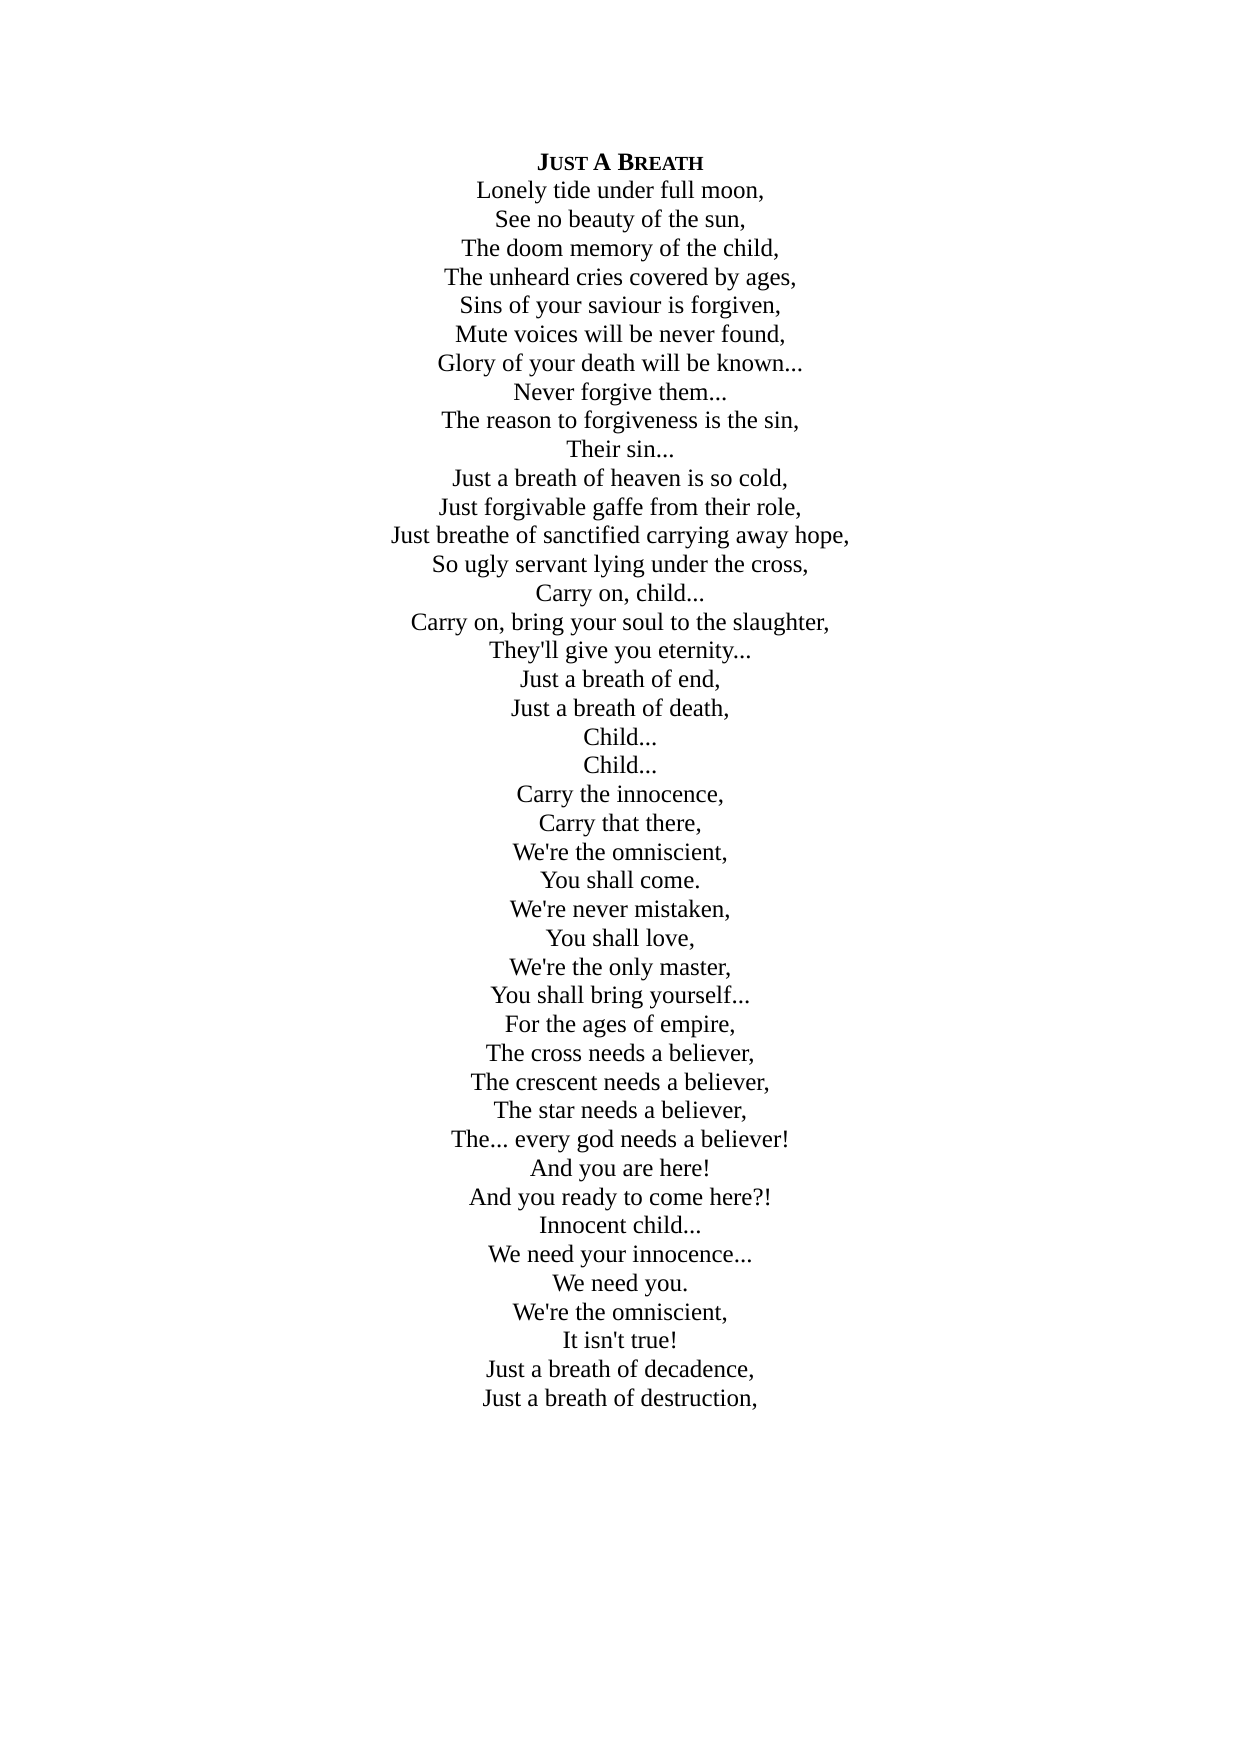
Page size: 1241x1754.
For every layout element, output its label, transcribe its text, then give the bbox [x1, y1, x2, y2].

text And you are here! [118, 1153, 1122, 1182]
text Glory of your death will be known... [118, 348, 1122, 377]
text You shall bring yourself... [118, 981, 1122, 1009]
text So ugly servant lying under the cross, [118, 549, 1122, 578]
text We need your innocence... [118, 1239, 1122, 1268]
text You shall love, [118, 923, 1122, 952]
text And you ready to come here?! [118, 1182, 1122, 1211]
text Just a breath of end, [118, 664, 1122, 693]
text Just breathe of sanctified carrying away hope, [118, 521, 1122, 549]
text Lonely tide under full moon, [118, 176, 1122, 204]
text The crescent needs a believer, [118, 1067, 1122, 1096]
text Carry that there, [118, 808, 1122, 837]
text See no beauty of the sun, [118, 204, 1122, 233]
text The unheard cries covered by ages, [118, 262, 1122, 291]
text The star needs a believer, [118, 1096, 1122, 1124]
text Child... [118, 751, 1122, 779]
text Never forgive them... [118, 377, 1122, 406]
text Child... [118, 722, 1122, 751]
text Sins of your saviour is forgiven, [118, 291, 1122, 319]
text The reason to forgiveness is the sin, [118, 406, 1122, 434]
text The... every god needs a believer! [118, 1124, 1122, 1153]
text Carry the innocence, [118, 779, 1122, 808]
text Just a breath of destruction, [118, 1383, 1122, 1412]
text Carry on, child... [118, 578, 1122, 607]
text Their sin... [118, 434, 1122, 463]
text We're never mistaken, [118, 894, 1122, 923]
text It isn't true! [118, 1326, 1122, 1354]
text Just forgivable gaffe from their role, [118, 492, 1122, 521]
text The cross needs a believer, [118, 1038, 1122, 1067]
text Mute voices will be never found, [118, 319, 1122, 348]
text Just a breath of decadence, [118, 1354, 1122, 1383]
text We're the only master, [118, 952, 1122, 981]
text Just a breath of heaven is so cold, [118, 463, 1122, 492]
text Carry on, bring your soul to the slaughter, [118, 607, 1122, 636]
text We're the omniscient, [118, 1297, 1122, 1326]
text For the ages of empire, [118, 1009, 1122, 1038]
text Just A Breath [118, 147, 1122, 176]
text We need you. [118, 1268, 1122, 1297]
text The doom memory of the child, [118, 233, 1122, 262]
text Just a breath of death, [118, 693, 1122, 722]
text We're the omniscient, [118, 837, 1122, 866]
text Innocent child... [118, 1211, 1122, 1239]
text They'll give you eternity... [118, 636, 1122, 664]
text You shall come. [118, 866, 1122, 894]
